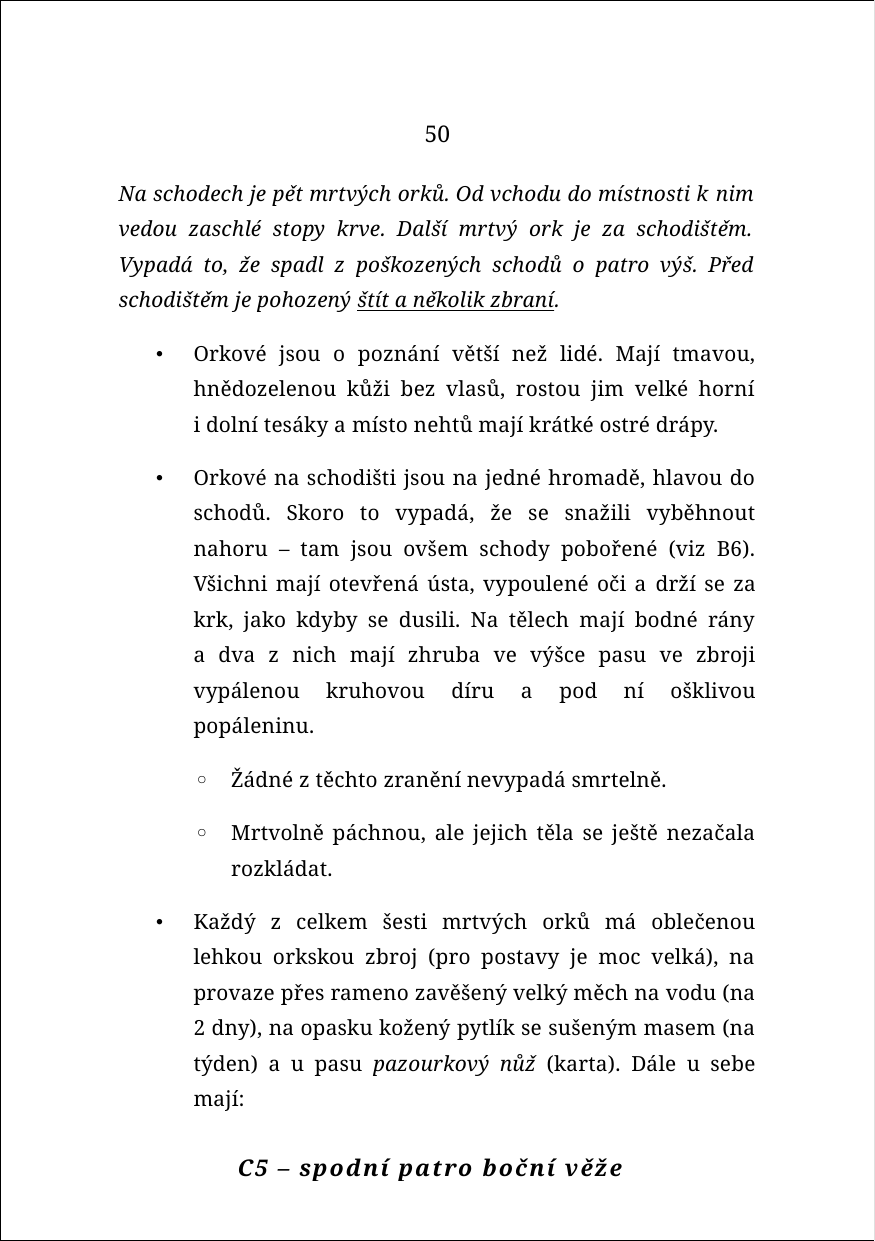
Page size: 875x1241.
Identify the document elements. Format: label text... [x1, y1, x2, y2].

list Každý z⁠ celkem šesti mrtvých orků má oblečenou lehkou orkskou zbroj (pro postavy je moc velká), na provaze přes rameno zavěšený velký měch na vodu (na 2 dny), na opasku kožený pytlík se sušeným masem (na týden) a⁠ u⁠ pasu pazourkový nůž (karta). Dále u⁠ sebe mají: [156, 907, 756, 1113]
list Orkové jsou o⁠ poznání větší než lidé. Mají tmavou, hnědozelenou kůži bez vlasů, rostou jim velké horní i⁠ dolní tesáky a⁠ místo nehtů mají krátké ostré drápy. [156, 339, 756, 438]
list Žádné z⁠ těchto zranění nevypadá smrtelně. [193, 765, 756, 793]
list Orkové na schodišti jsou na jedné hromadě, hlavou do schodů. Skoro to vypadá, že se snažili vyběhnout nahoru – tam jsou ovšem schody pobořené (viz B6). Všichni mají otevřená ústa, vypoulené oči a⁠ drží se za krk, jako kdyby se dusili. Na tělech mají bodné rány a⁠ dva z⁠ nich mají zhruba ve výšce pasu ve zbroji vypálenou kruhovou díru a⁠ pod ní ošklivou popáleninu. [156, 463, 756, 740]
list Mrtvolně páchnou, ale jejich těla se ještě nezačala rozkládat. [193, 818, 756, 882]
text Na schodech je pět mrtvých orků. Od vchodu do místnosti k⁠ nim vedou zaschlé stopy krve. Další mrtvý ork je za schodištěm. Vypadá to, že spadl z⁠ poškozených schodů o⁠ patro výš. Před schodištěm je pohozený štít a⁠ několik zbraní. [118, 179, 756, 314]
